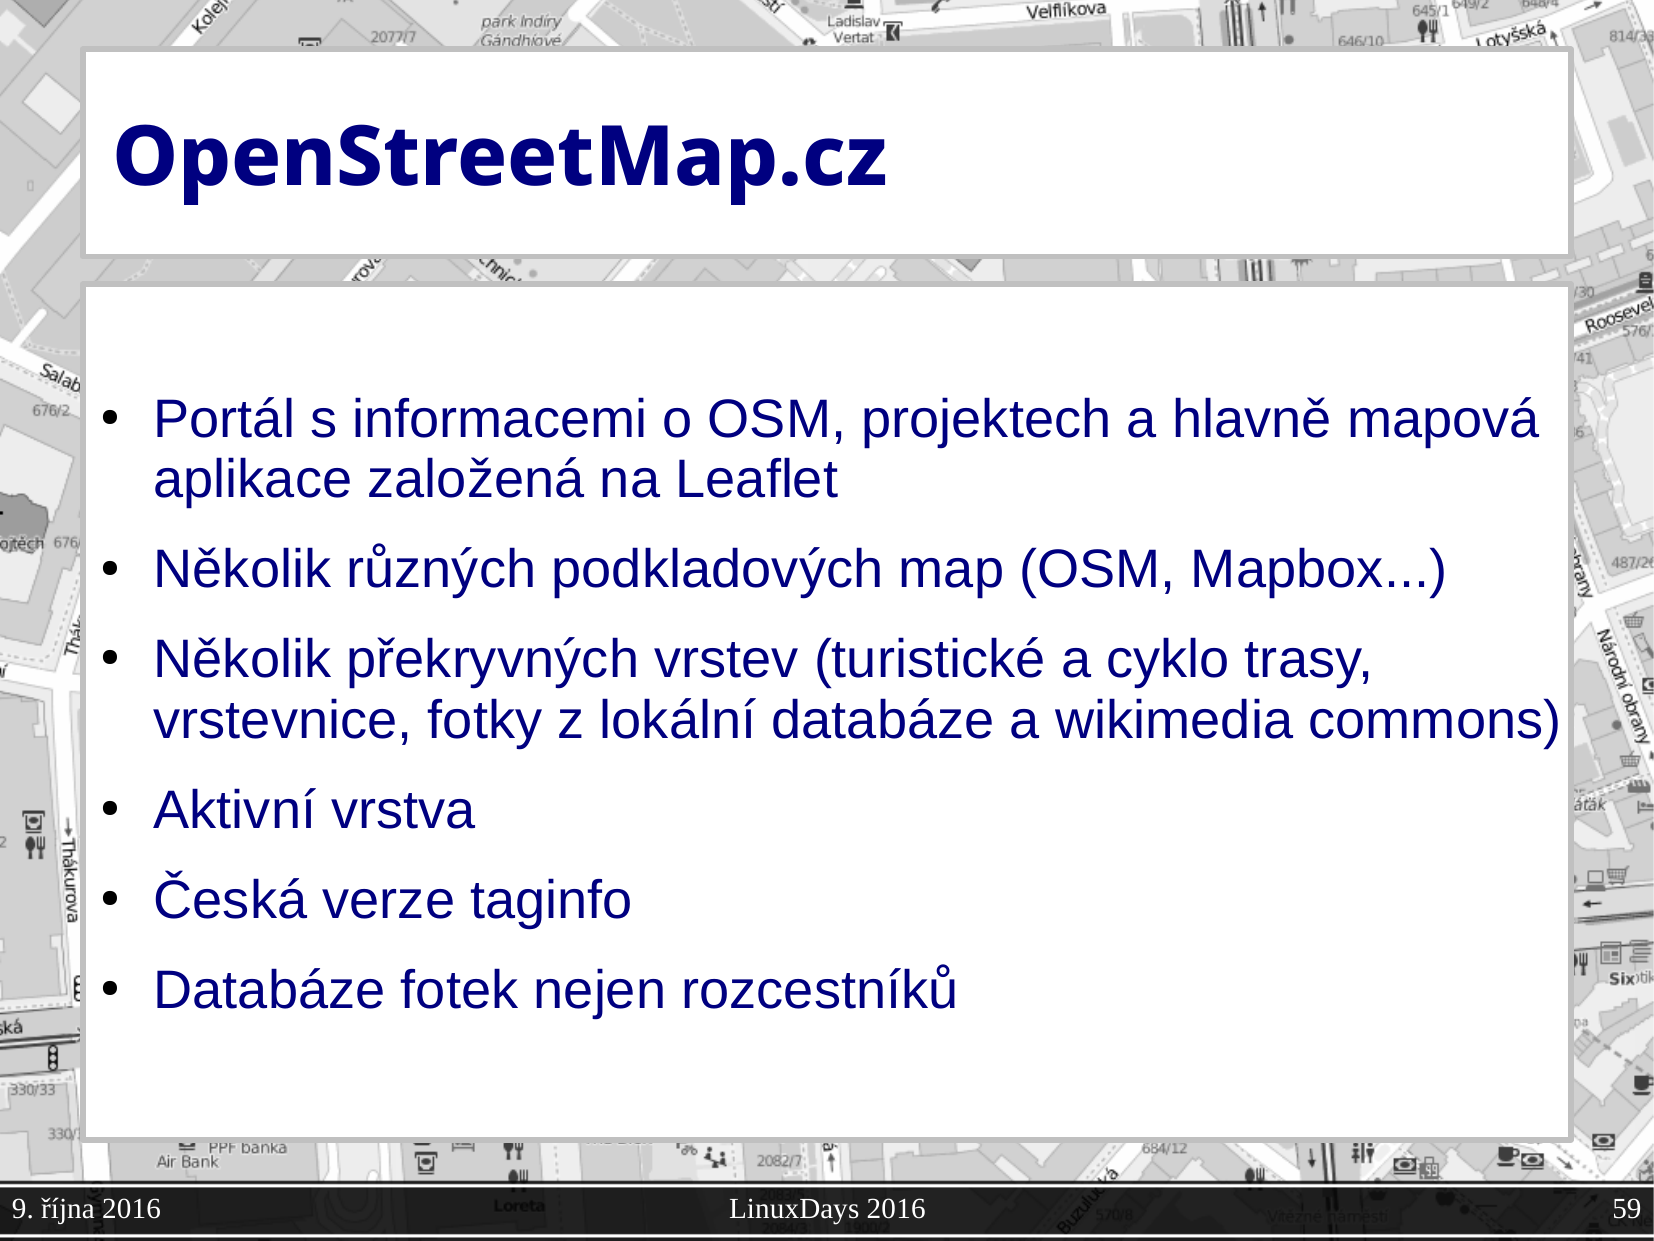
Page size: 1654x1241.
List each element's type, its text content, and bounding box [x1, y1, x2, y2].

picture [0, 0, 1654, 1241]
title OpenStreetMap.cz [82, 49, 1571, 257]
list Portál s informacemi o OSM, projektech a hlavně mapová aplikace založená na Leaflet Několik různých podkladových map (OSM, Mapbox...) Několik překryvných vrstev (turistické a cyklo trasy, vrstevnice, fotky z lokální databáze a wikimedia commons) Aktivní vrstva Česká verze taginfo Databáze fotek nejen rozcestníků [82, 284, 1571, 1140]
